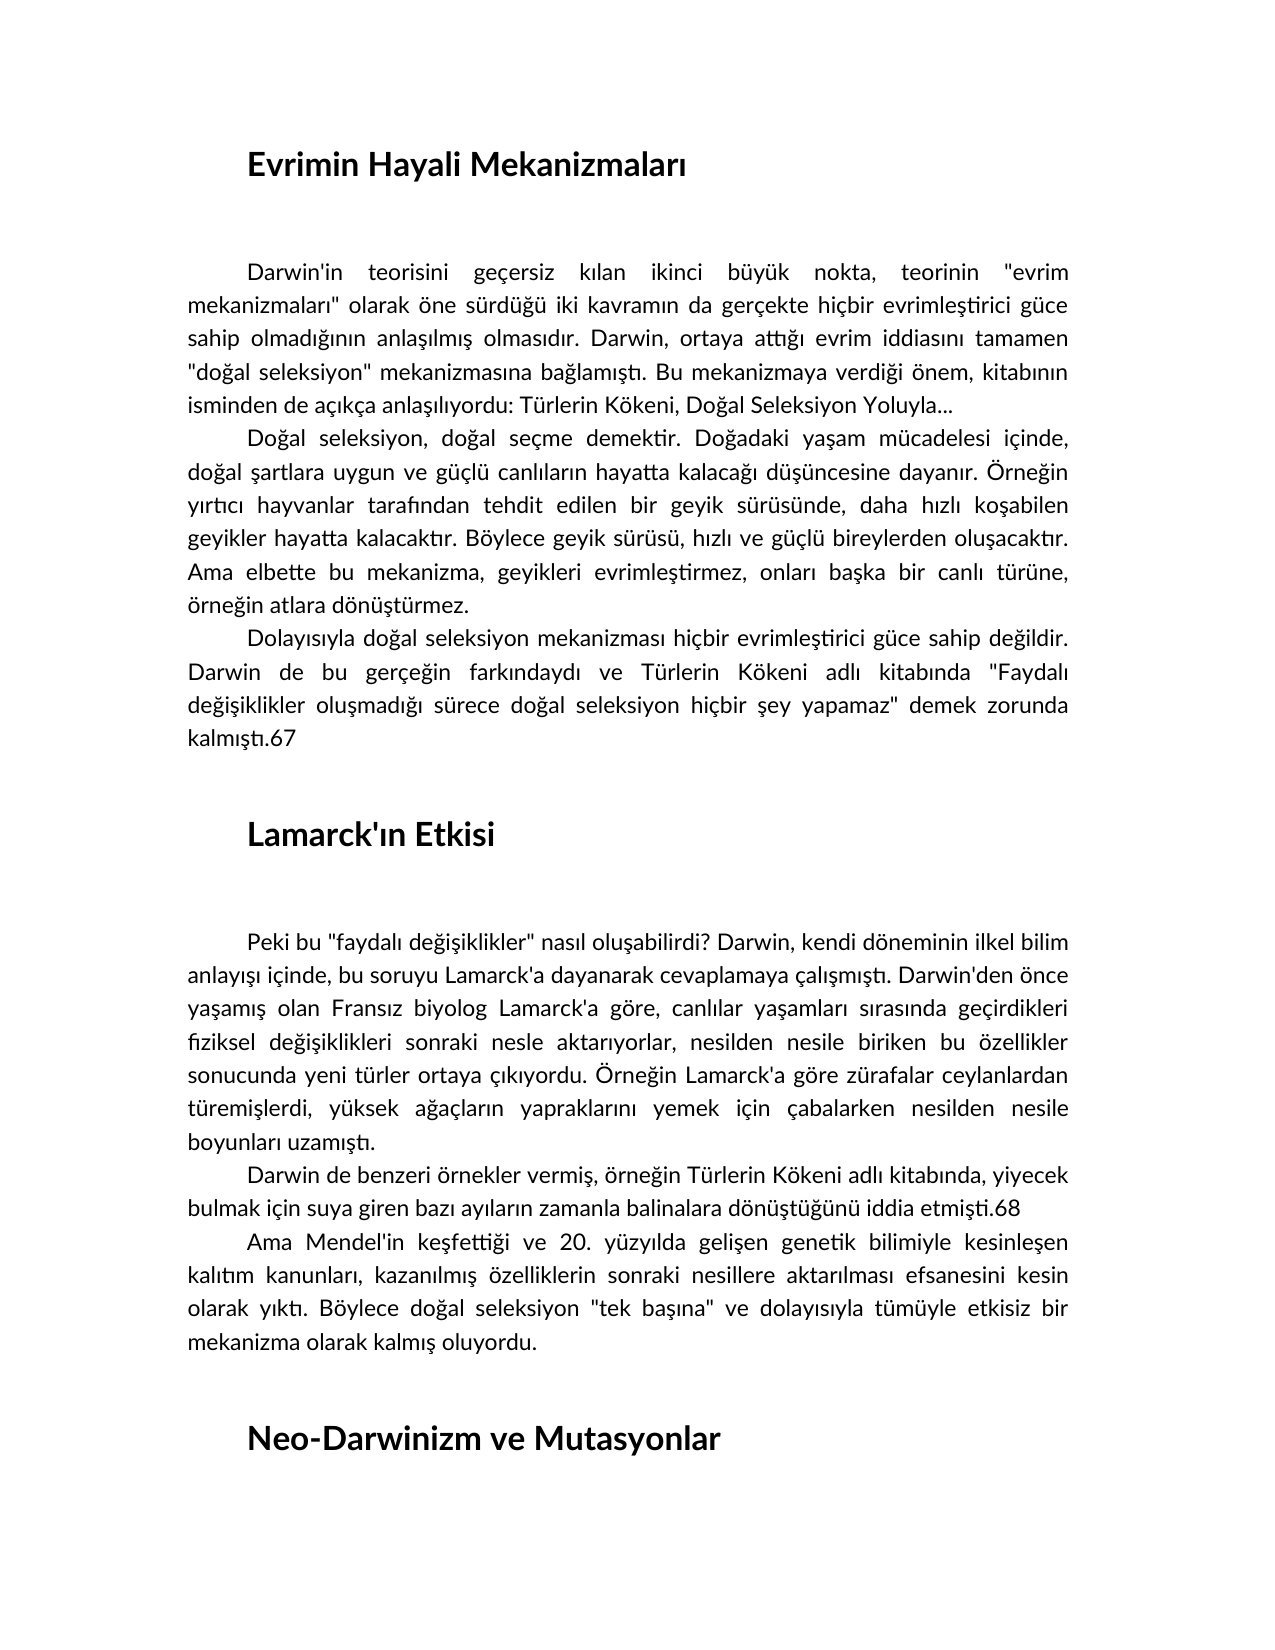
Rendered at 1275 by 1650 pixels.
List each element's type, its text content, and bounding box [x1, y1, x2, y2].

text Darwin de benzeri örnekler vermiş, örneğin Türlerin Kökeni adlı kitabında, yiyecek bulmak için suya giren bazı ayıların zamanla balinalara dönüştüğünü iddia etmişti.68 [187, 1157, 1070, 1223]
subtitle Evrimin Hayali Mekanizmaları [187, 150, 1070, 183]
text Peki bu "faydalı değişiklikler" nasıl oluşabilirdi? Darwin, kendi döneminin ilkel bilim anlayışı içinde, bu soruyu Lamarck'a dayanarak cevaplamaya çalışmıştı. Darwin'den önce yaşamış olan Fransız biyolog Lamarck'a göre, canlılar yaşamları sırasında geçirdikleri fiziksel değişiklikleri sonraki nesle aktarıyorlar, nesilden nesile biriken bu özellikler sonucunda yeni türler ortaya çıkıyordu. Örneğin Lamarck'a göre zürafalar ceylanlardan türemişlerdi, yüksek ağaçların yapraklarını yemek için çabalarken nesilden nesile boyunları uzamıştı. [187, 923, 1070, 1157]
text Dolayısıyla doğal seleksiyon mekanizması hiçbir evrimleştirici güce sahip değildir. Darwin de bu gerçeğin farkındaydı ve Türlerin Kökeni adlı kitabında "Faydalı değişiklikler oluşmadığı sürece doğal seleksiyon hiçbir şey yapamaz" demek zorunda kalmıştı.67 [187, 620, 1070, 753]
text Darwin'in teorisini geçersiz kılan ikinci büyük nokta, teorinin "evrim mekanizmaları" olarak öne sürdüğü iki kavramın da gerçekte hiçbir evrimleştirici güce sahip olmadığının anlaşılmış olmasıdır. Darwin, ortaya attığı evrim iddiasını tamamen "doğal seleksiyon" mekanizmasına bağlamıştı. Bu mekanizmaya verdiği önem, kitabının isminden de açıkça anlaşılıyordu: Türlerin Kökeni, Doğal Seleksiyon Yoluyla... [187, 253, 1070, 420]
text Ama Mendel'in keşfettiği ve 20. yüzyılda gelişen genetik bilimiyle kesinleşen kalıtım kanunları, kazanılmış özelliklerin sonraki nesillere aktarılması efsanesini kesin olarak yıktı. Böylece doğal seleksiyon "tek başına" ve dolayısıyla tümüyle etkisiz bir mekanizma olarak kalmış oluyordu. [187, 1223, 1070, 1357]
text Doğal seleksiyon, doğal seçme demektir. Doğadaki yaşam mücadelesi içinde, doğal şartlara uygun ve güçlü canlıların hayatta kalacağı düşüncesine dayanır. Örneğin yırtıcı hayvanlar tarafından tehdit edilen bir geyik sürüsünde, daha hızlı koşabilen geyikler hayatta kalacaktır. Böylece geyik sürüsü, hızlı ve güçlü bireylerden oluşacaktır. Ama elbette bu mekanizma, geyikleri evrimleştirmez, onları başka bir canlı türüne, örneğin atlara dönüştürmez. [187, 420, 1070, 620]
subtitle Lamarck'ın Etkisi [187, 820, 1070, 853]
subtitle Neo-Darwinizm ve Mutasyonlar [187, 1423, 1070, 1457]
